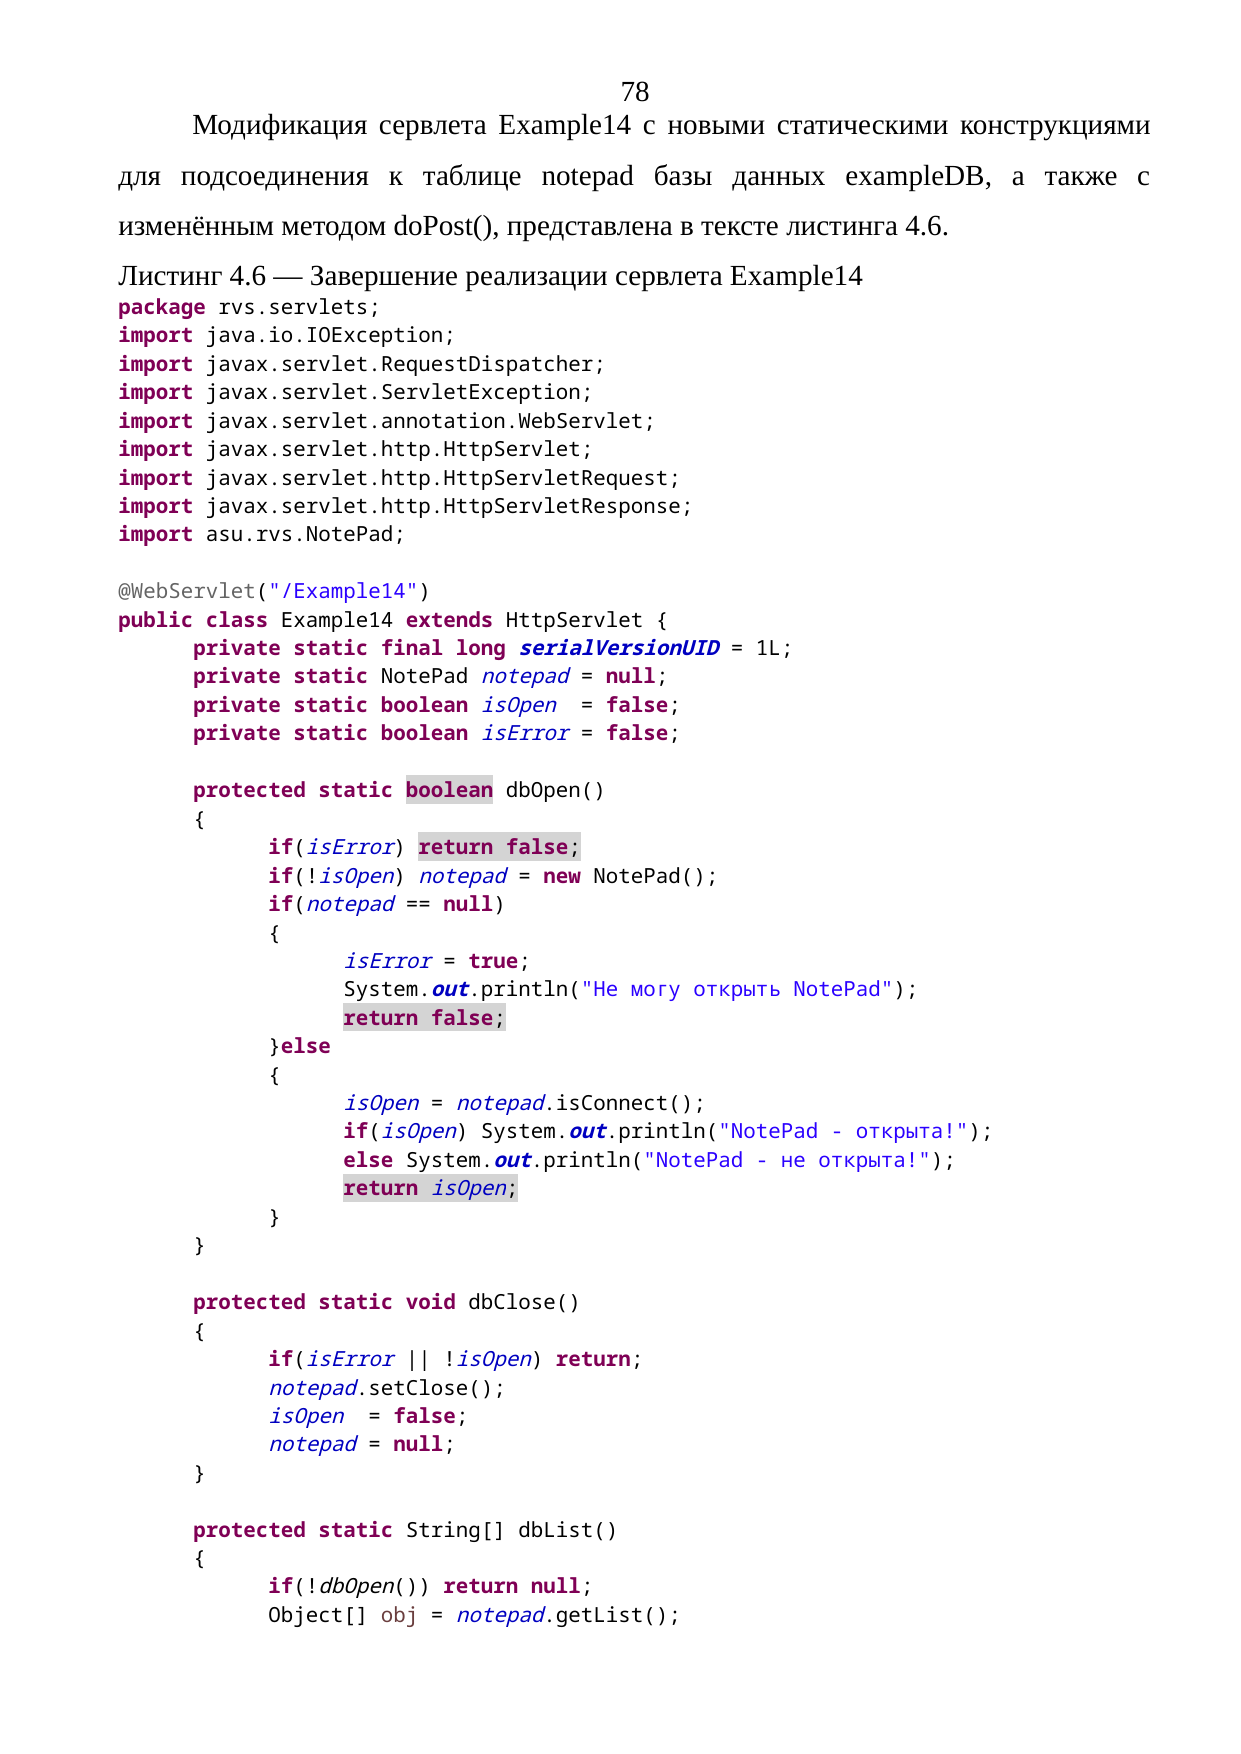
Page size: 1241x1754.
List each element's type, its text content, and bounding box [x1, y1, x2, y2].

text if(!isOpen) notepad = new NotePad(); [118, 861, 1152, 889]
text isOpen = notepad.isConnect(); [118, 1088, 1152, 1117]
text isOpen = false; [118, 1401, 1152, 1429]
text import javax.servlet.annotation.WebServlet; [118, 406, 1152, 434]
text } [118, 1202, 1152, 1230]
text Модификация сервлета Example14 с новыми статическими конструкциями для подсоединения к таблице notepad базы данных exampleDB, а также с изменённым методом doPost(), представлена в тексте листинга 4.6. [118, 107, 1152, 242]
text private static boolean isError = false; [118, 718, 1152, 747]
text { [118, 1060, 1152, 1088]
text return false; [118, 1003, 1152, 1031]
text import javax.servlet.RequestDispatcher; [118, 349, 1152, 377]
text private static NotePad notepad = null; [118, 662, 1152, 690]
text Object[] obj = notepad.getList(); [118, 1600, 1152, 1628]
text }else [118, 1031, 1152, 1060]
text if(isError) return false; [118, 832, 1152, 861]
text if(isOpen) System.out.println("NotePad - открыта!"); [118, 1117, 1152, 1145]
text private static final long serialVersionUID = 1L; [118, 633, 1152, 662]
text protected static boolean dbOpen() [118, 775, 1152, 804]
text Листинг 4.6 — Завершение реализации сервлета Example14 [118, 258, 1152, 292]
text @WebServlet("/Example14") [118, 576, 1152, 605]
text import javax.servlet.http.HttpServlet; [118, 434, 1152, 463]
text if(!dbOpen()) return null; [118, 1572, 1152, 1600]
text } [118, 1458, 1152, 1486]
text private static boolean isOpen = false; [118, 690, 1152, 718]
text { [118, 1316, 1152, 1344]
text import javax.servlet.ServletException; [118, 377, 1152, 406]
text } [118, 1230, 1152, 1259]
text if(notepad == null) [118, 889, 1152, 918]
text import asu.rvs.NotePad; [118, 519, 1152, 548]
text return isOpen; [118, 1173, 1152, 1202]
text import javax.servlet.http.HttpServletRequest; [118, 463, 1152, 491]
text protected static void dbClose() [118, 1287, 1152, 1316]
text import java.io.IOException; [118, 320, 1152, 349]
text package rvs.servlets; [118, 292, 1152, 320]
text { [118, 918, 1152, 946]
text isError = true; [118, 946, 1152, 974]
text if(isError || !isOpen) return; [118, 1344, 1152, 1373]
text System.out.println("Не могу открыть NotePad"); [118, 974, 1152, 1003]
text notepad.setClose(); [118, 1373, 1152, 1401]
text { [118, 804, 1152, 832]
text import javax.servlet.http.HttpServletResponse; [118, 491, 1152, 519]
text { [118, 1543, 1152, 1572]
text protected static String[] dbList() [118, 1515, 1152, 1543]
text public class Example14 extends HttpServlet { [118, 605, 1152, 633]
text notepad = null; [118, 1429, 1152, 1458]
text else System.out.println("NotePad - не открыта!"); [118, 1145, 1152, 1173]
